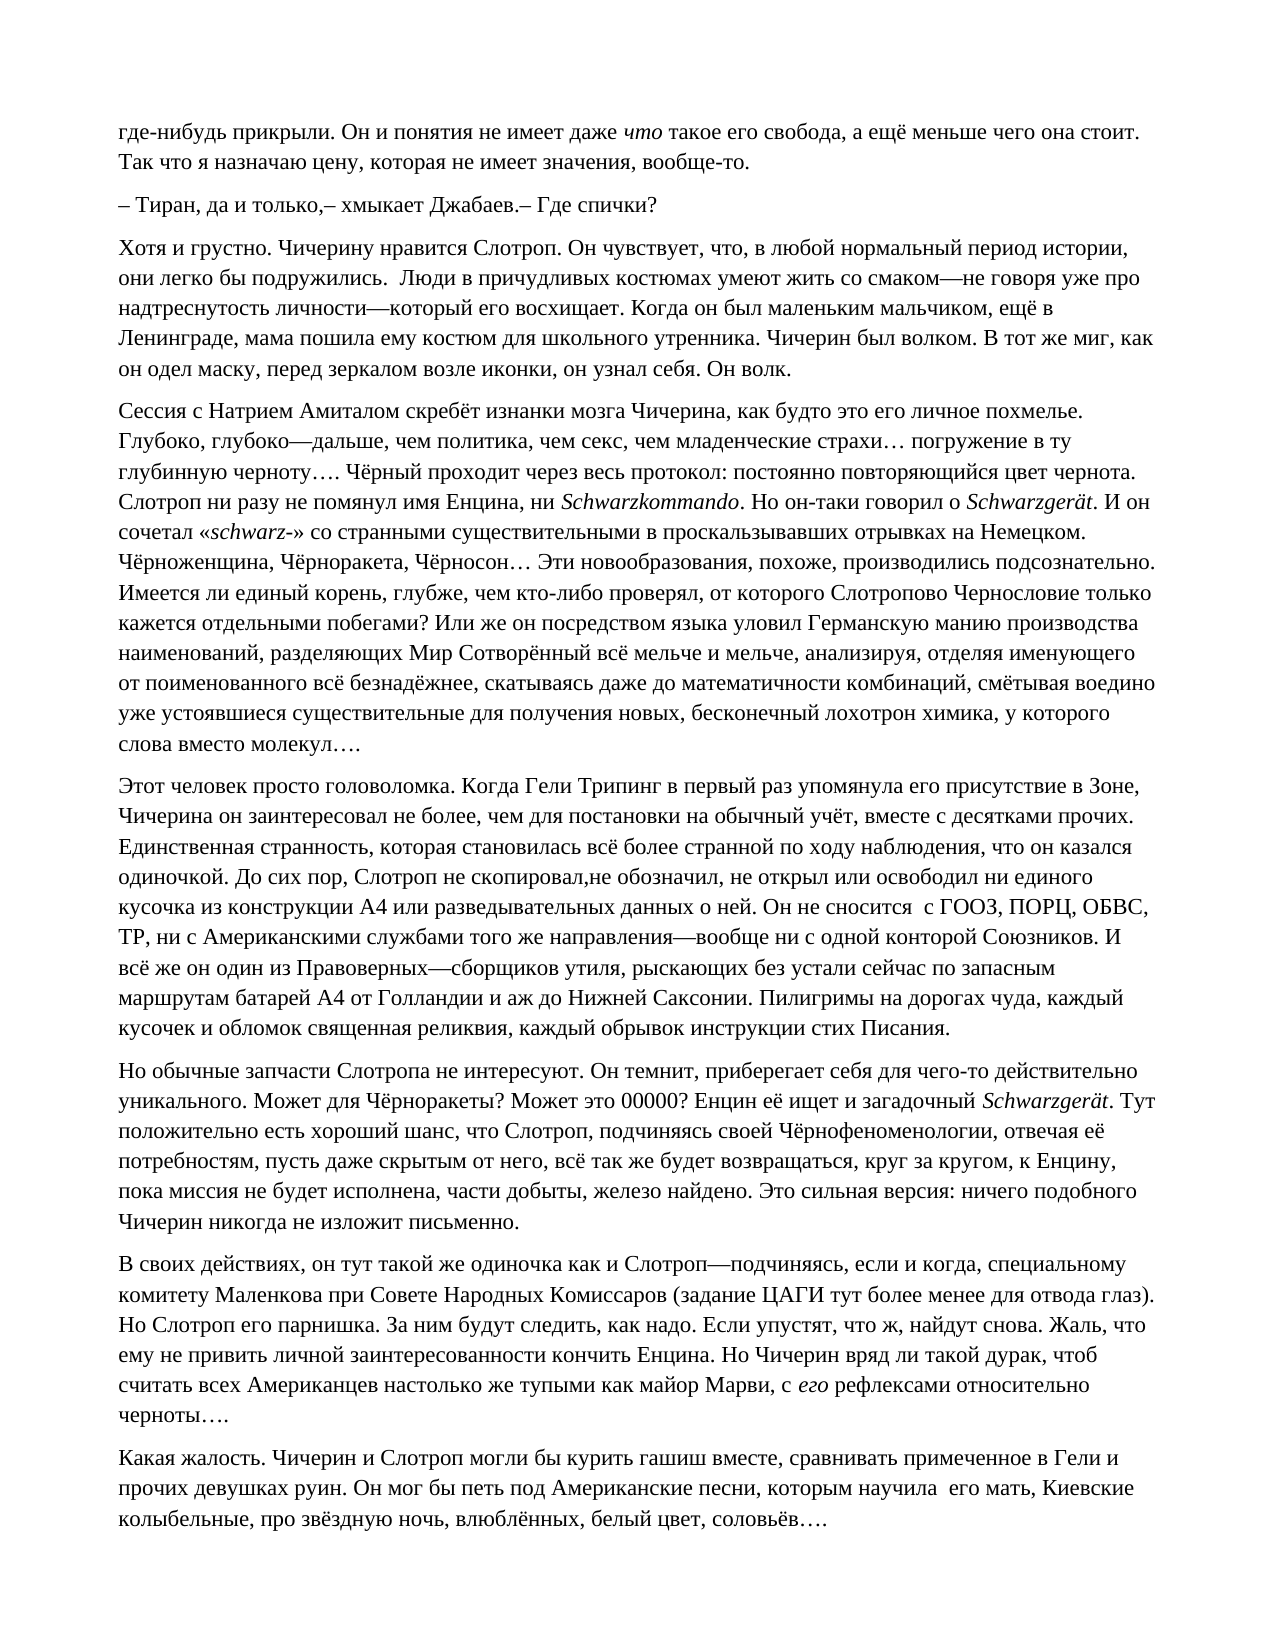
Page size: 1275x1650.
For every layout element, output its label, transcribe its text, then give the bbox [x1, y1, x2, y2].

text Но обычные запчасти Слотропа не интересуют. Он темнит, приберегает себя для чего-то действительно уникального. Может для Чёрноракеты? Может это 00000? Енцин её ищет и загадочный Schwarzgerät. Тут положительно есть хороший шанс, что Слотроп, подчиняясь своей Чёрнофеноменологии, отвечая её потребностям, пусть даже скрытым от него, всё так же будет возвращаться, круг за кругом, к Енцину, пока миссия не будет исполнена, части добыты, железо найдено. Это сильная версия: ничего подобного Чичерин никогда не изложит письменно. [118, 1057, 1157, 1234]
text Этот человек просто головоломка. Когда Гели Трипинг в первый раз упомянула его присутствие в Зоне, Чичерина он заинтересовал не более, чем для постановки на обычный учёт, вместе с десятками прочих. Единственная странность, которая становилась всё более странной по ходу наблюдения, что он казался одиночкой. До сих пор, Слотроп не скопировал,не обозначил, не открыл или освободил ни единого кусочка из конструкции А4 или разведывательных данных о ней. Он не сносится с ГООЗ, ПОРЦ, ОБВС, ТР, ни с Американскими службами того же направления—вообще ни с одной конторой Союзников. И всё же он один из Правоверных—сборщиков утиля, рыскающих без устали сейчас по запасным маршрутам батарей А4 от Голландии и аж до Нижней Саксонии. Пилигримы на дорогах чуда, каждый кусочек и обломок священная реликвия, каждый обрывок инструкции стих Писания. [118, 772, 1157, 1040]
text где-нибудь прикрыли. Он и понятия не имеет даже что такое его свобода, а ещё меньше чего она стоит. Так что я назначаю цену, которая не имеет значения, вообще-то. [118, 118, 1157, 175]
text Какая жалость. Чичерин и Слотроп могли бы курить гашиш вместе, сравнивать примеченное в Гели и прочих девушках руин. Он мог бы петь под Американские песни, которым научила его мать, Киевские колыбельные, про звёздную ночь, влюблённых, белый цвет, соловьёв…. [118, 1444, 1157, 1531]
text В своих действиях, он тут такой же одиночка как и Слотроп—подчиняясь, если и когда, специальному комитету Маленкова при Совете Народных Комиссаров (задание ЦАГИ тут более менее для отвода глаз). Но Слотроп его парнишка. За ним будут следить, как надо. Если упустят, что ж, найдут снова. Жаль, что ему не привить личной заинтересованности кончить Енцина. Но Чичерин вряд ли такой дурак, чтоб считать всех Американцев настолько же тупыми как майор Марви, с его рефлексами относительно черноты…. [118, 1250, 1157, 1428]
text – Тиран, да и только,– хмыкает Джабаев.– Где спички? [118, 191, 1157, 217]
text Сессия с Натрием Амиталом скребёт изнанки мозга Чичерина, как будто это его личное похмелье. Глубоко, глубоко—дальше, чем политика, чем секс, чем младенческие страхи… погружение в ту глубинную черноту…. Чёрный проходит через весь протокол: постоянно повторяющийся цвет чернота. Слотроп ни разу не помянул имя Енцина, ни Schwarzkommando. Но он-таки говорил о Schwarzgerät. И он сочетал «schwarz-» со странными существительными в проскальзывавших отрывках на Немецком. Чёрноженщина, Чёрноракета, Чёрносон… Эти новообразования, похоже, производились подсознательно. Имеется ли единый корень, глубже, чем кто-либо проверял, от которого Слотропово Чернословие только кажется отдельными побегами? Или же он посредством языка уловил Германскую манию производства наименований, разделяющих Мир Сотворённый всё мельче и мельче, анализируя, отделяя именующего от поименованного всё безнадёжнее, скатываясь даже до математичности комбинаций, смётывая воедино уже устоявшиеся существительные для получения новых, бесконечный лохотрон химика, у которого слова вместо молекул…. [118, 397, 1157, 756]
text Хотя и грустно. Чичерину нравится Слотроп. Он чувствует, что, в любой нормальный период истории, они легко бы подружились. Люди в причудливых костюмах умеют жить со смаком—не говоря уже про надтреснутость личности—который его восхищает. Когда он был маленьким мальчиком, ещё в Ленинграде, мама пошила ему костюм для школьного утренника. Чичерин был волком. В тот же миг, как он одел маску, перед зеркалом возле иконки, он узнал себя. Он волк. [118, 234, 1157, 381]
